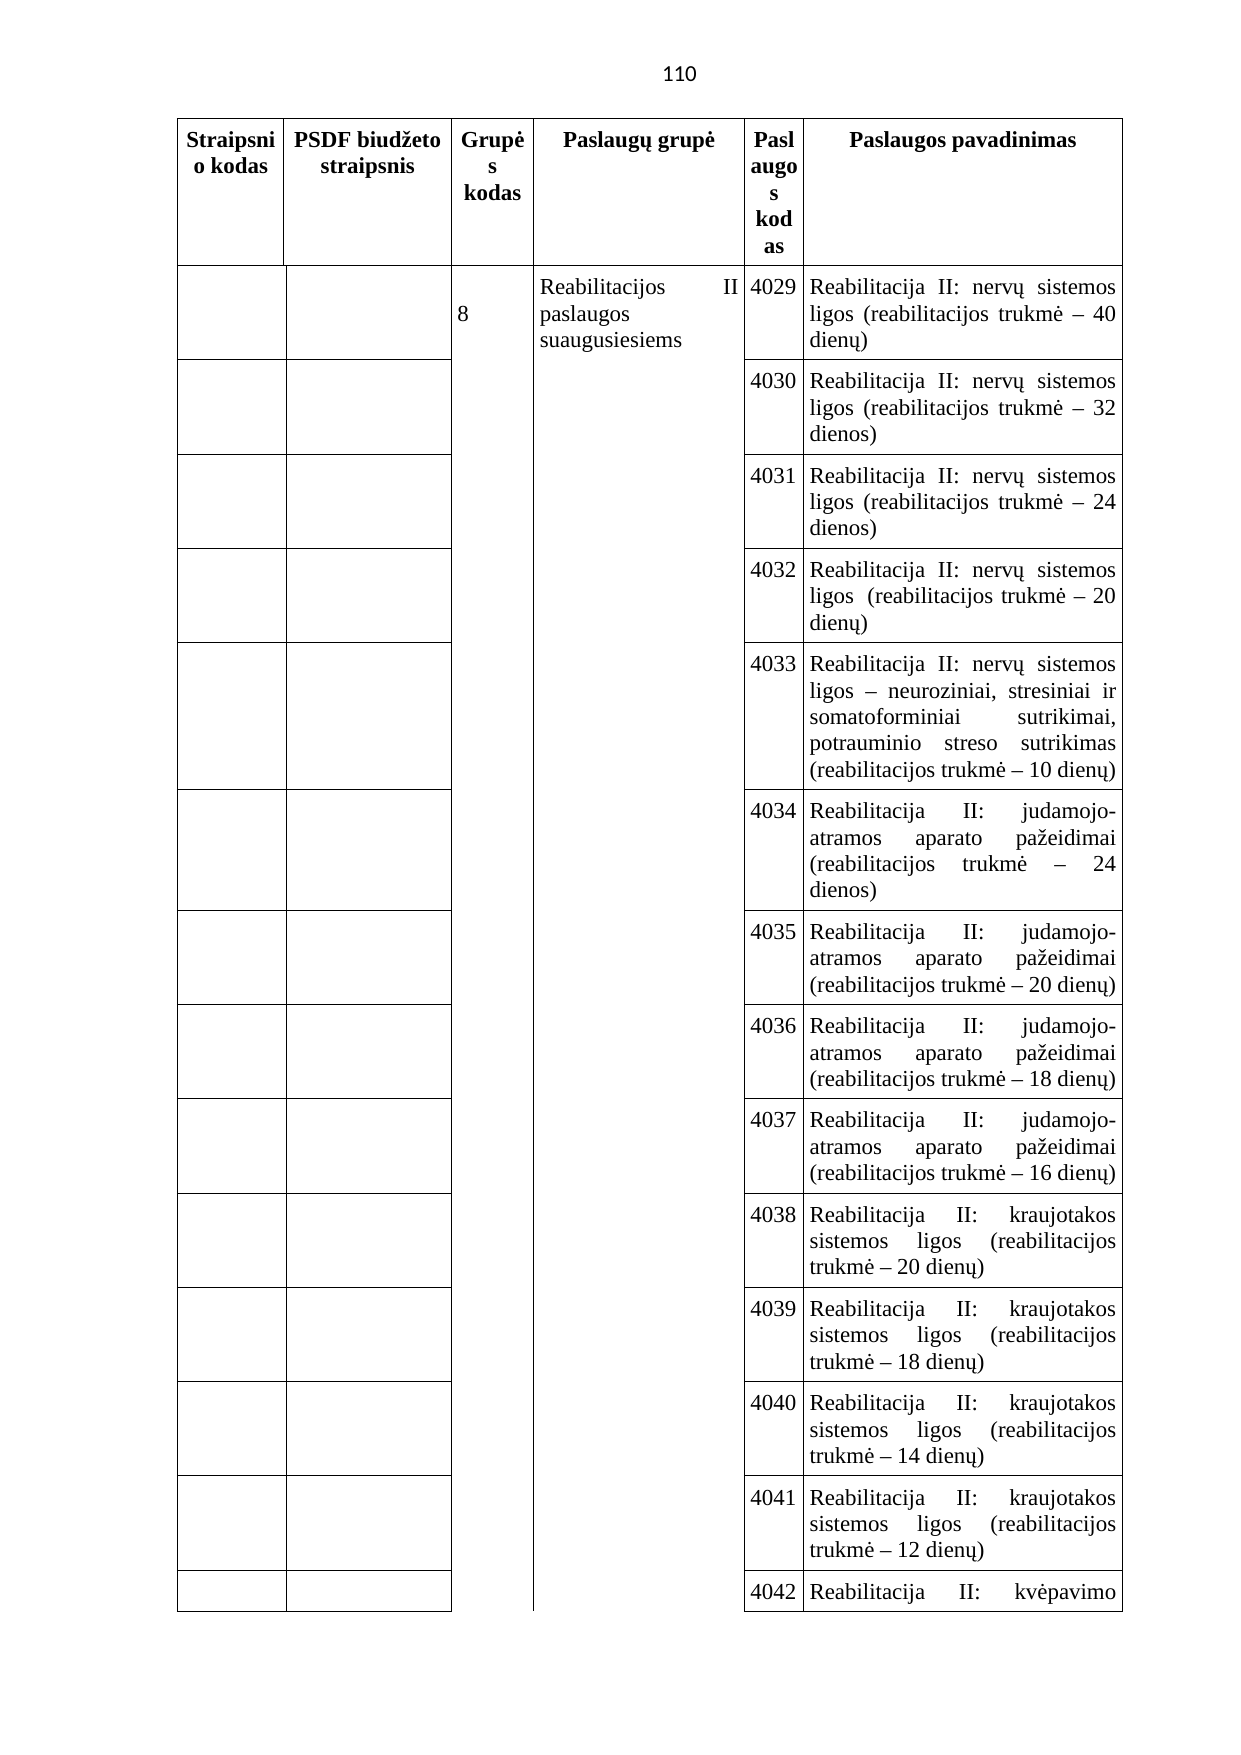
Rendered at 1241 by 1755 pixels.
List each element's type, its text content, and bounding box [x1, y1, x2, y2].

table_cell [452, 1570, 533, 1611]
table_cell [534, 1004, 744, 1098]
table_cell 4036 [745, 1005, 803, 1098]
table_cell 4039 [745, 1288, 803, 1381]
table_cell [534, 1570, 744, 1611]
table_cell [287, 1476, 451, 1570]
table_cell 8 [452, 266, 533, 359]
table_cell Reabilitacija II: nervų sistemos ligos (reabilitacijos trukmė – 24 dienos) [804, 455, 1122, 548]
table_cell 4038 [745, 1194, 803, 1287]
table_cell [178, 266, 286, 359]
table_cell [534, 454, 744, 548]
table_cell [287, 266, 451, 359]
table_cell [178, 1005, 286, 1098]
table_cell [287, 911, 451, 1004]
table_cell [178, 790, 286, 910]
table_cell Reabilitacija II: judamojo-atramos aparato pažeidimai (reabilitacijos trukmė – 16 dienų) [804, 1099, 1122, 1193]
table_cell [287, 790, 451, 910]
table_cell 4042 [745, 1571, 803, 1611]
table_cell [178, 1099, 286, 1193]
table_cell [178, 360, 286, 454]
table_cell [178, 1382, 286, 1475]
table_cell [452, 1004, 533, 1098]
table_cell [452, 642, 533, 789]
table_cell 4040 [745, 1382, 803, 1475]
table_cell [287, 1382, 451, 1475]
table_cell [178, 1476, 286, 1570]
table_header Grupės kodas [452, 119, 533, 265]
table_cell [287, 1288, 451, 1381]
table_cell Reabilitacija II: kraujotakos sistemos ligos (reabilitacijos trukmė – 14 dienų) [804, 1382, 1122, 1475]
table_header Paslaugos pavadinimas [804, 119, 1122, 265]
table_cell [452, 789, 533, 910]
table_cell 4033 [745, 643, 803, 789]
table_cell [452, 1287, 533, 1381]
table_header PSDF biudžeto straipsnis [284, 119, 451, 265]
table_cell 4035 [745, 911, 803, 1004]
table_cell [287, 1194, 451, 1287]
table_cell [452, 1098, 533, 1193]
table_cell Reabilitacija II: kraujotakos sistemos ligos (reabilitacijos trukmė – 20 dienų) [804, 1194, 1122, 1287]
table_cell [287, 643, 451, 789]
table_cell [287, 1005, 451, 1098]
table_cell [534, 642, 744, 789]
table_cell [178, 1288, 286, 1381]
table_cell [287, 360, 451, 454]
table_cell Reabilitacija II: judamojo-atramos aparato pažeidimai (reabilitacijos trukmė – 20 dienų) [804, 911, 1122, 1004]
table_cell [534, 910, 744, 1004]
table_cell [452, 910, 533, 1004]
table_cell Reabilitacija II: nervų sistemos ligos – neuroziniai, stresiniai ir somatoforminiai sutrikimai, potrauminio streso sutrikimas (reabilitacijos trukmė – 10 dienų) [804, 643, 1122, 789]
table_cell [178, 911, 286, 1004]
table_cell [534, 789, 744, 910]
table_cell [534, 1193, 744, 1287]
table_cell 4029 [745, 266, 803, 359]
table_cell 4032 [745, 549, 803, 642]
table_cell 4031 [745, 455, 803, 548]
table_cell Reabilitacija II: judamojo-atramos aparato pažeidimai (reabilitacijos trukmė – 18 dienų) [804, 1005, 1122, 1098]
table_cell [287, 1571, 451, 1611]
table_cell [178, 1571, 286, 1611]
table_cell [534, 1287, 744, 1381]
table_cell Reabilitacija II: kraujotakos sistemos ligos (reabilitacijos trukmė – 12 dienų) [804, 1476, 1122, 1570]
table_cell [452, 1475, 533, 1570]
table_cell 4041 [745, 1476, 803, 1570]
table_cell [178, 455, 286, 548]
table_cell [534, 1381, 744, 1475]
table_cell Reabilitacija II: kraujotakos sistemos ligos (reabilitacijos trukmė – 18 dienų) [804, 1288, 1122, 1381]
table_cell [178, 643, 286, 789]
table_cell 4030 [745, 360, 803, 454]
table_cell 4034 [745, 790, 803, 910]
table_cell [534, 548, 744, 642]
table_cell Reabilitacija II: nervų sistemos ligos (reabilitacijos trukmė – 20 dienų) [804, 549, 1122, 642]
table_cell [287, 1099, 451, 1193]
table_header Straipsnio kodas [178, 119, 283, 265]
table_cell [178, 1194, 286, 1287]
table_cell [534, 359, 744, 454]
table_cell [287, 455, 451, 548]
table_cell [452, 359, 533, 454]
table_cell Reabilitacijos II paslaugos suaugusiesiems [534, 266, 744, 359]
table_cell [452, 548, 533, 642]
table_cell [452, 1381, 533, 1475]
table_header Paslaugų grupė [534, 119, 744, 265]
table_cell [534, 1475, 744, 1570]
table_cell 4037 [745, 1099, 803, 1193]
table_cell [452, 1193, 533, 1287]
table_cell Reabilitacija II: kvėpavimo [804, 1571, 1122, 1611]
table_cell [287, 549, 451, 642]
table_cell [452, 454, 533, 548]
table_cell Reabilitacija II: judamojo-atramos aparato pažeidimai (reabilitacijos trukmė – 24 dienos) [804, 790, 1122, 910]
table_cell Reabilitacija II: nervų sistemos ligos (reabilitacijos trukmė – 32 dienos) [804, 360, 1122, 454]
table_cell [178, 549, 286, 642]
table_cell Reabilitacija II: nervų sistemos ligos (reabilitacijos trukmė – 40 dienų) [804, 266, 1122, 359]
table_header Paslaugos kodas [745, 119, 803, 265]
table_cell [534, 1098, 744, 1193]
